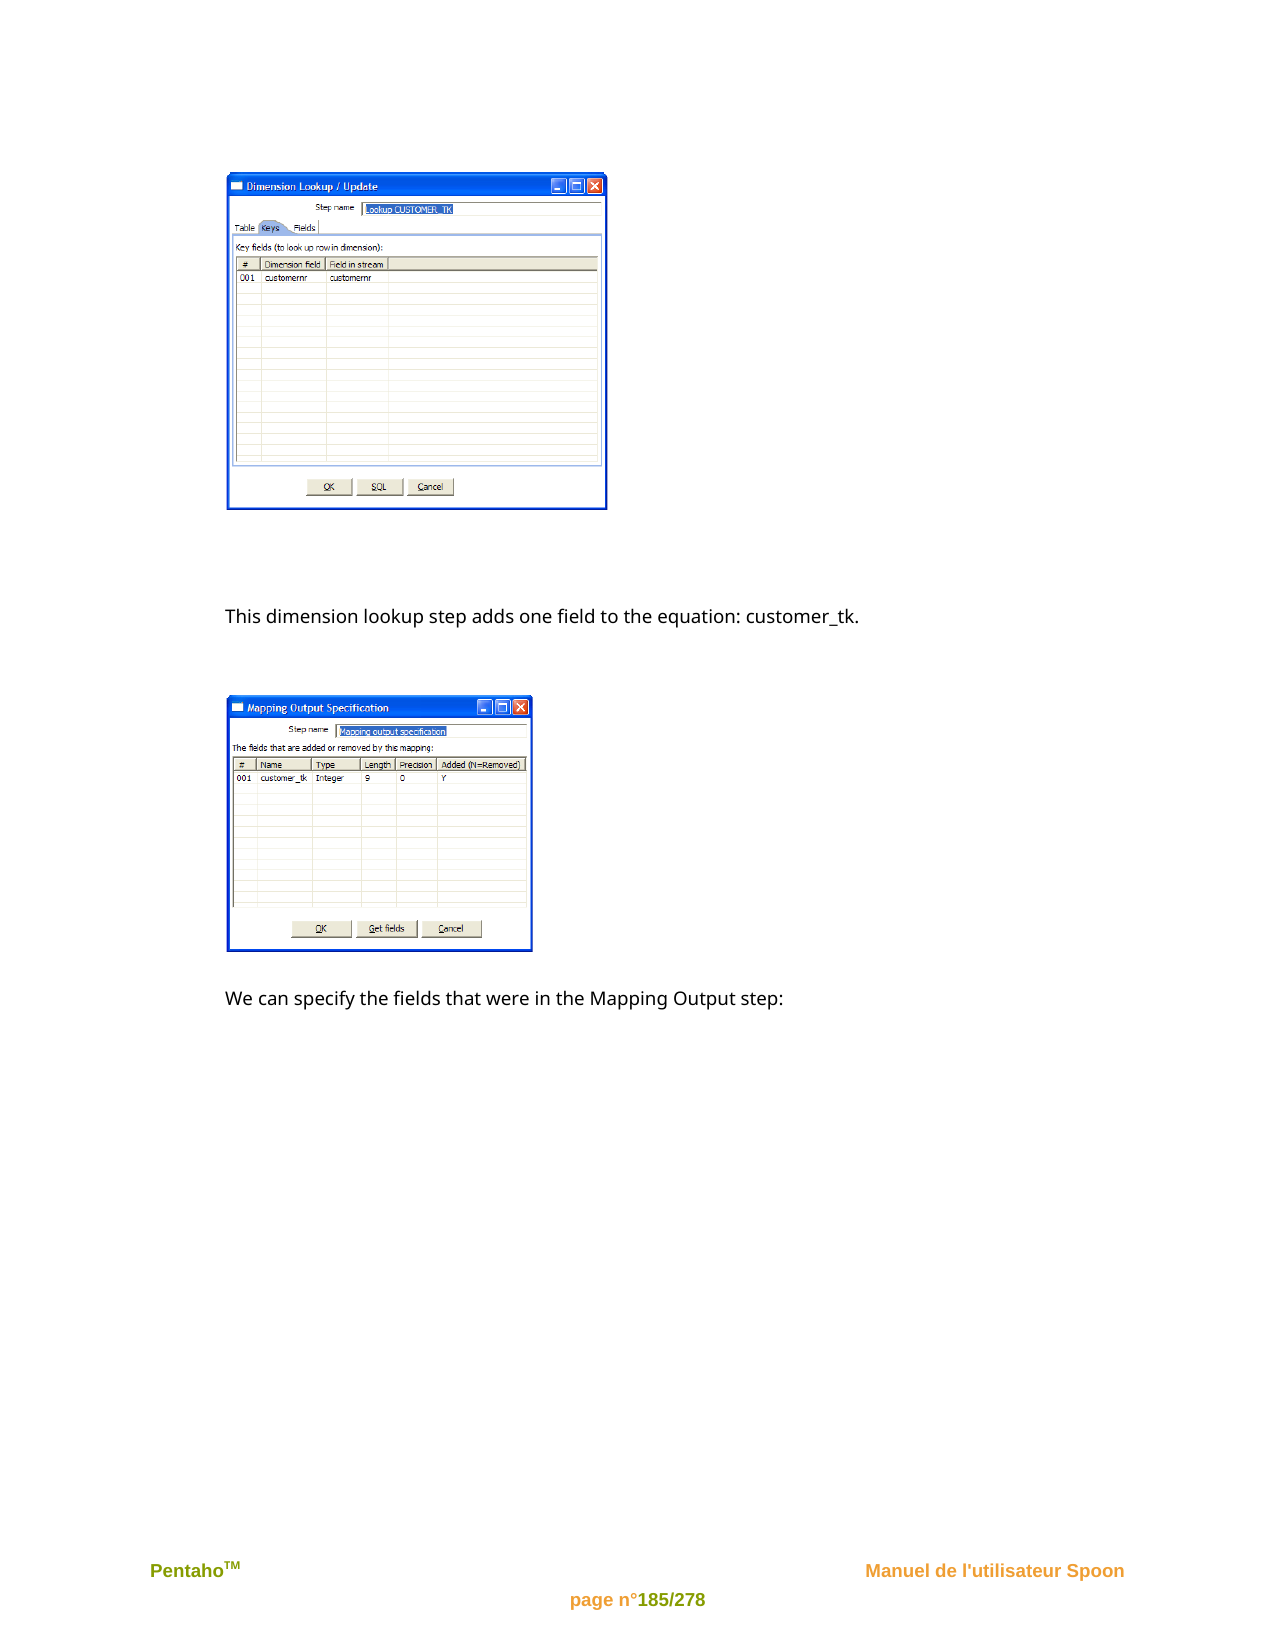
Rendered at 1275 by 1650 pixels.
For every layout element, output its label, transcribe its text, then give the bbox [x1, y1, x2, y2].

text This dimension lookup step adds one field to the equation: customer_tk. [225, 600, 1125, 629]
text We can specify the fields that were in the Mapping Output step: [225, 658, 1125, 1011]
